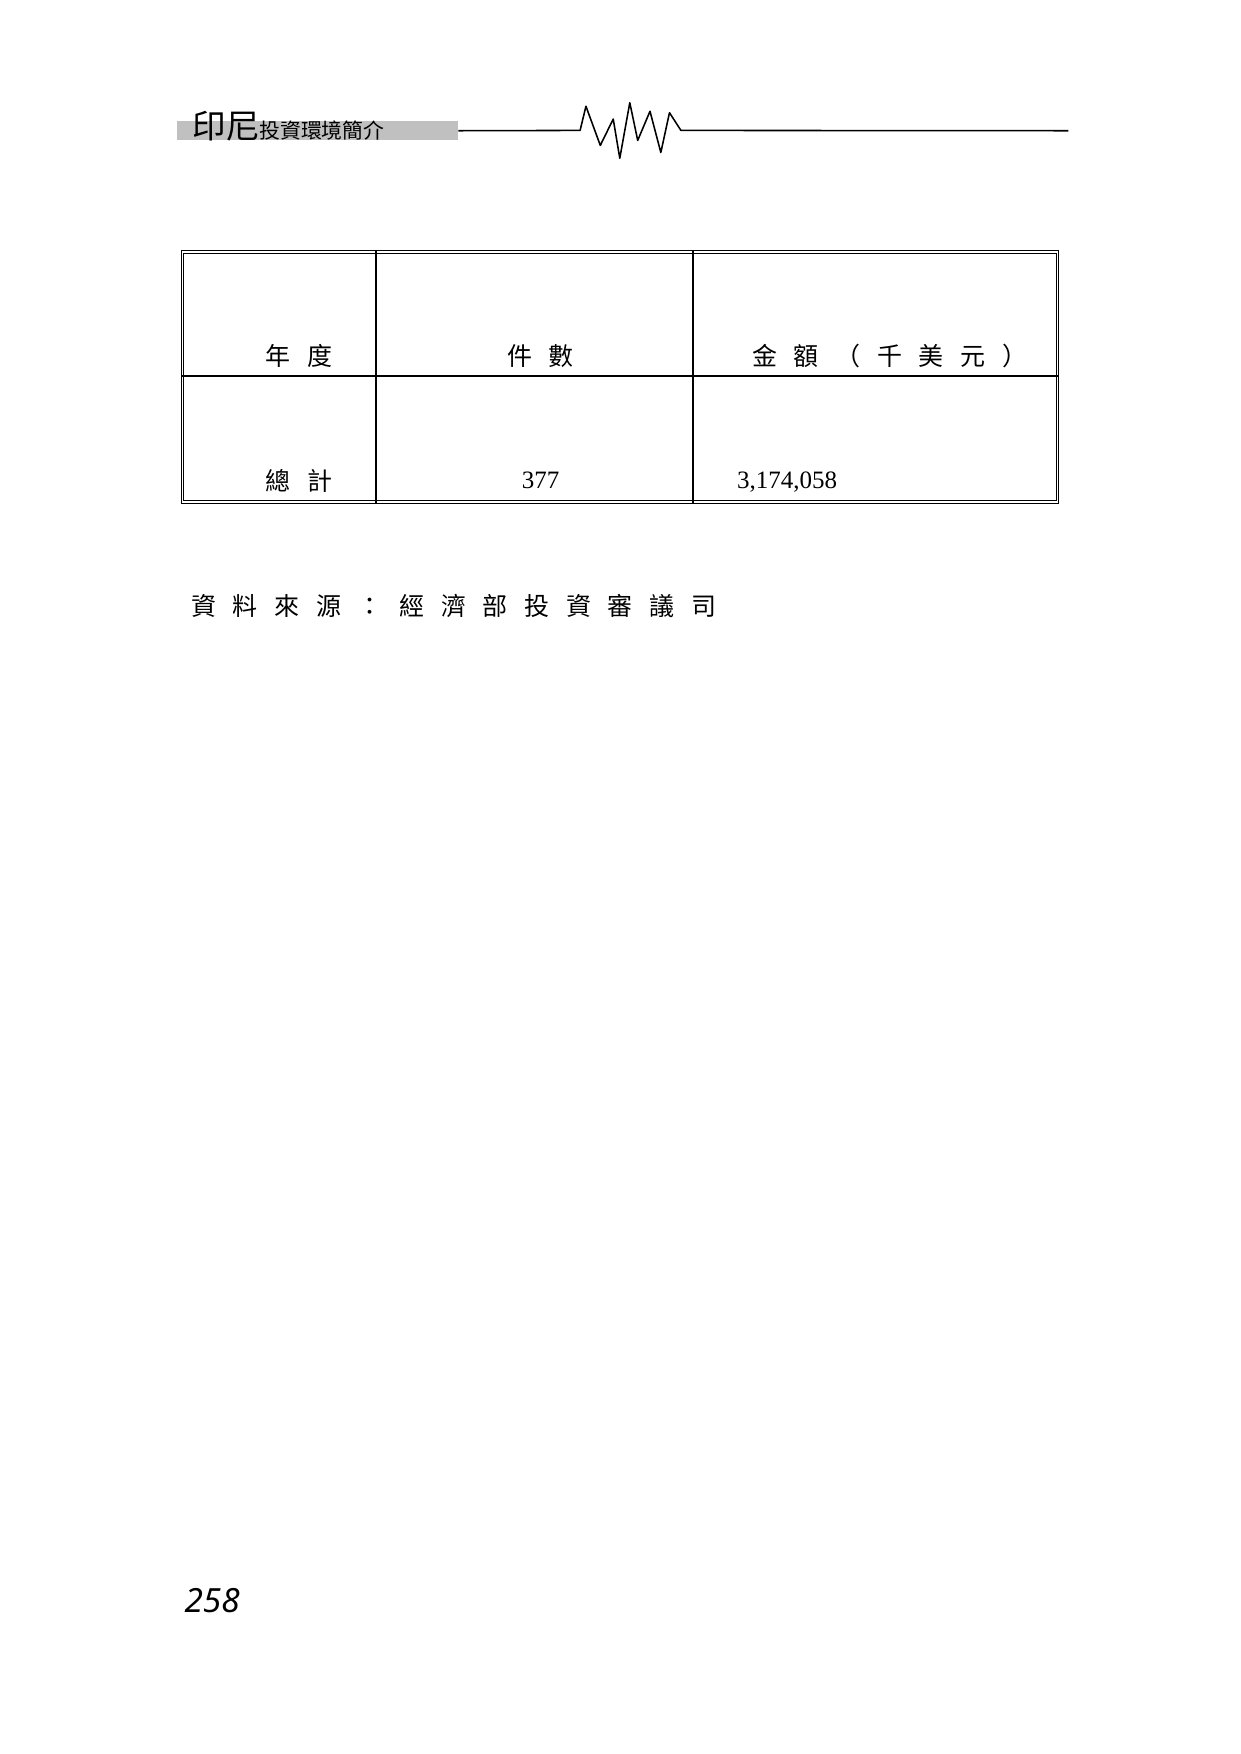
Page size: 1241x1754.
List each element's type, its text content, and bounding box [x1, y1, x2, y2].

table_cell 總計 [184, 377, 375, 500]
text 資料來源：經濟部投資審議司 [183, 563, 1058, 625]
table_header 年度 [184, 254, 375, 375]
table_header 件數 [377, 254, 692, 375]
table_cell 377 [377, 377, 692, 500]
table_cell 3,174,058 [694, 377, 1056, 500]
table_header 金額（千美元） [694, 254, 1056, 375]
